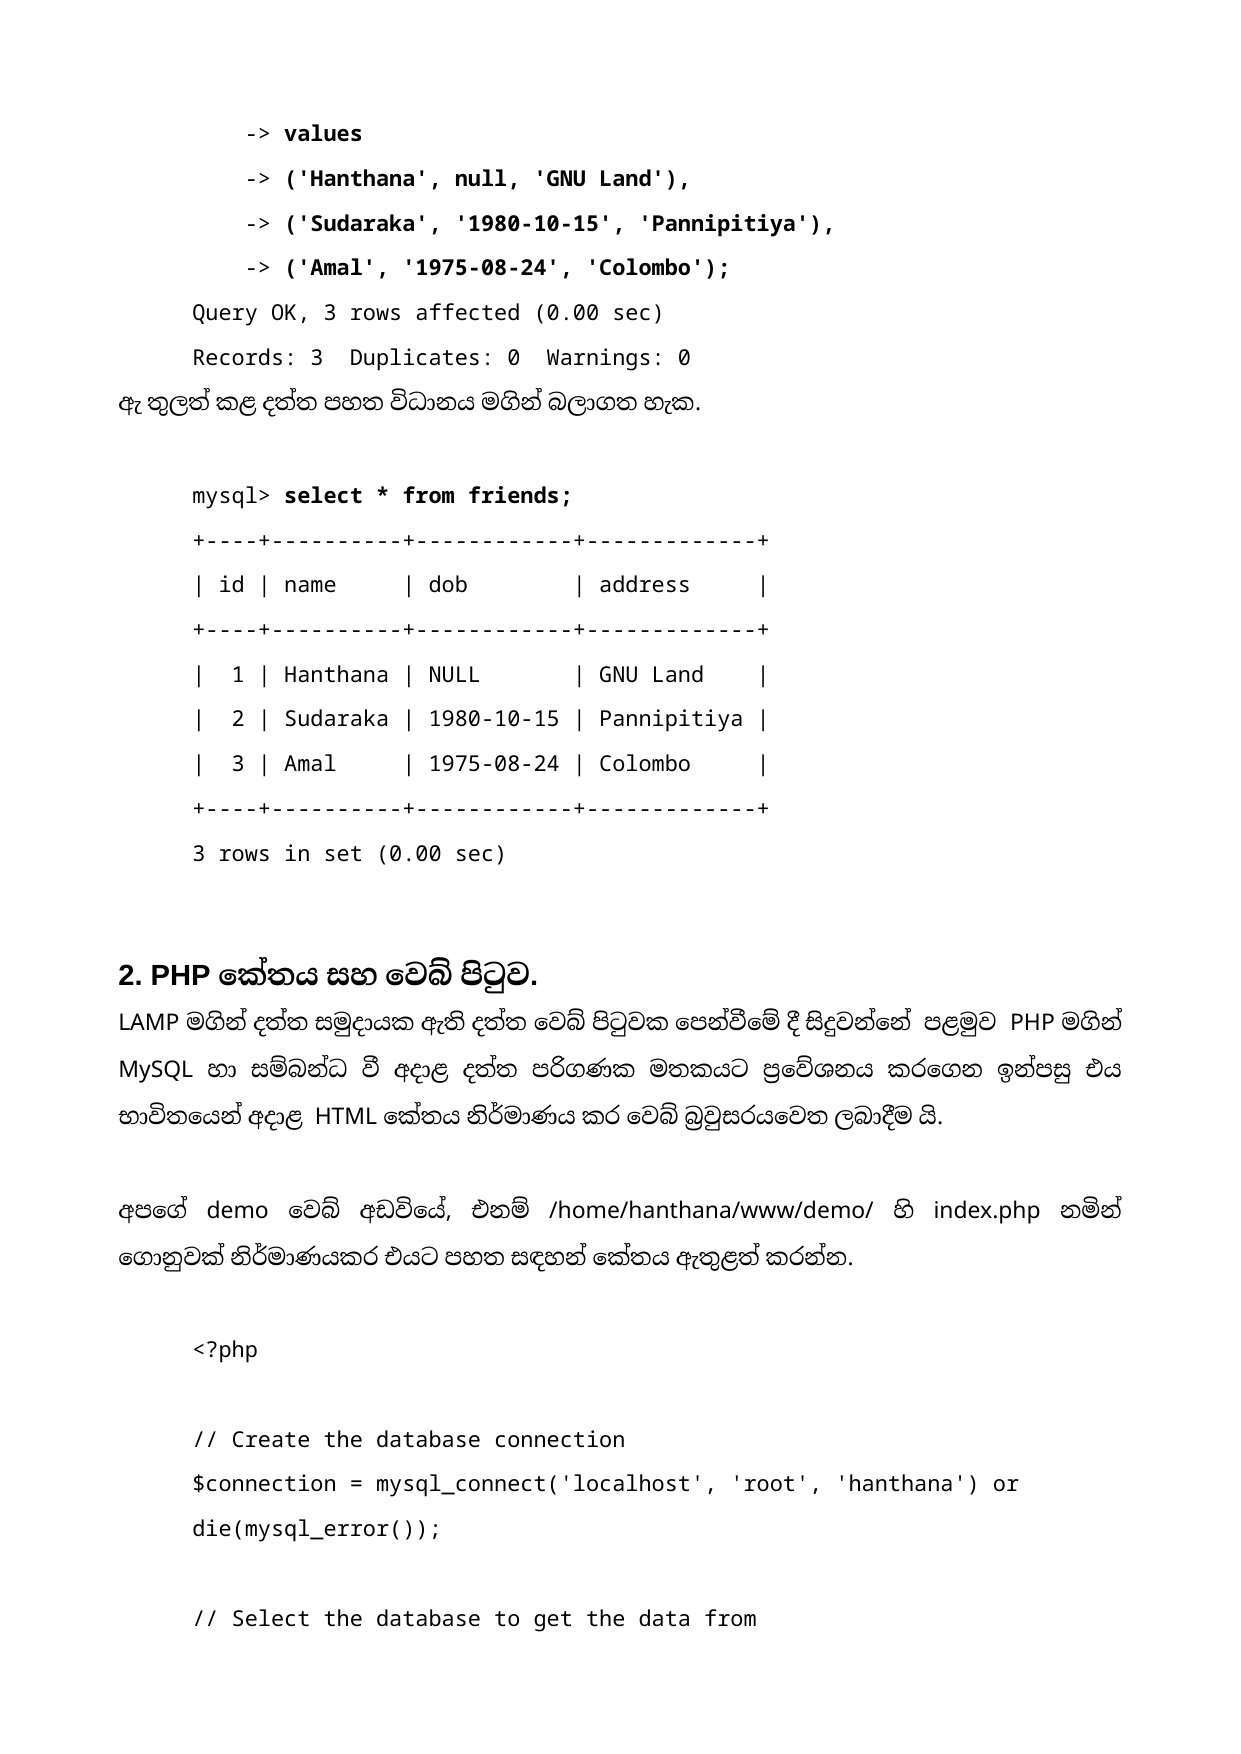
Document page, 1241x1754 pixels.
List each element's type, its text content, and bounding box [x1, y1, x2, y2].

text +----+----------+------------+-------------+ [192, 525, 1122, 554]
text // Select the database to get the data from [192, 1602, 1122, 1632]
text -> ('Hanthana', null, 'GNU Land'), [192, 163, 1122, 193]
text +----+----------+------------+-------------+ [192, 614, 1122, 644]
text -> values [192, 118, 1122, 148]
text ඇ තුලත් කළ දත්ත පහත විධානය මගින් බලාගත හැක. [118, 386, 1122, 417]
text $connection = mysql_connect('localhost', 'root', 'hanthana') or die(mysql_error()); [192, 1468, 1122, 1543]
text Query OK, 3 rows affected (0.00 sec) [192, 297, 1122, 327]
text +----+----------+------------+-------------+ [192, 793, 1122, 823]
subtitle 2. PHP කේතය සහ වෙබ් පිටුව. [118, 954, 1122, 994]
text LAMP මගින් දත්ත සමුදායක ඇති දත්ත වෙබ් පිටුවක පෙන්වීමේ දී සිදුවන්නේ පළමුව PHP මගින් MySQL හා සම්බන්ධ වී අදාළ දත්ත පරිගණක මතකයට ප්‍රවේශනය කරගෙන ඉන්පසු එය භාවිතයෙන් අදාළ HTML කේතය නිර්මාණය කර වෙබ් බ්‍රවුසරයවෙත ලබාදීම යි. [118, 1006, 1122, 1131]
text -> ('Sudaraka', '1980-10-15', 'Pannipitiya'), [192, 207, 1122, 237]
text mysql> select * from friends; [192, 480, 1122, 510]
text | 2 | Sudaraka | 1980-10-15 | Pannipitiya | [192, 703, 1122, 733]
text // Create the database connection [192, 1424, 1122, 1453]
text | 3 | Amal | 1975-08-24 | Colombo | [192, 748, 1122, 778]
text අපගේ demo වෙබ් අඩවියේ, එනම් /home/hanthana/www/demo/ හි index.php නමින් ගොනුවක් නිර්මාණයකර එයට පහත සඳහන් කේතය ඇතුළත් කරන්න. [118, 1194, 1122, 1272]
text | id | name | dob | address | [192, 569, 1122, 599]
text Records: 3 Duplicates: 0 Warnings: 0 [192, 342, 1122, 371]
text <?php [192, 1334, 1122, 1364]
text 3 rows in set (0.00 sec) [192, 837, 1122, 867]
text -> ('Amal', '1975-08-24', 'Colombo'); [192, 252, 1122, 282]
text | 1 | Hanthana | NULL | GNU Land | [192, 659, 1122, 688]
